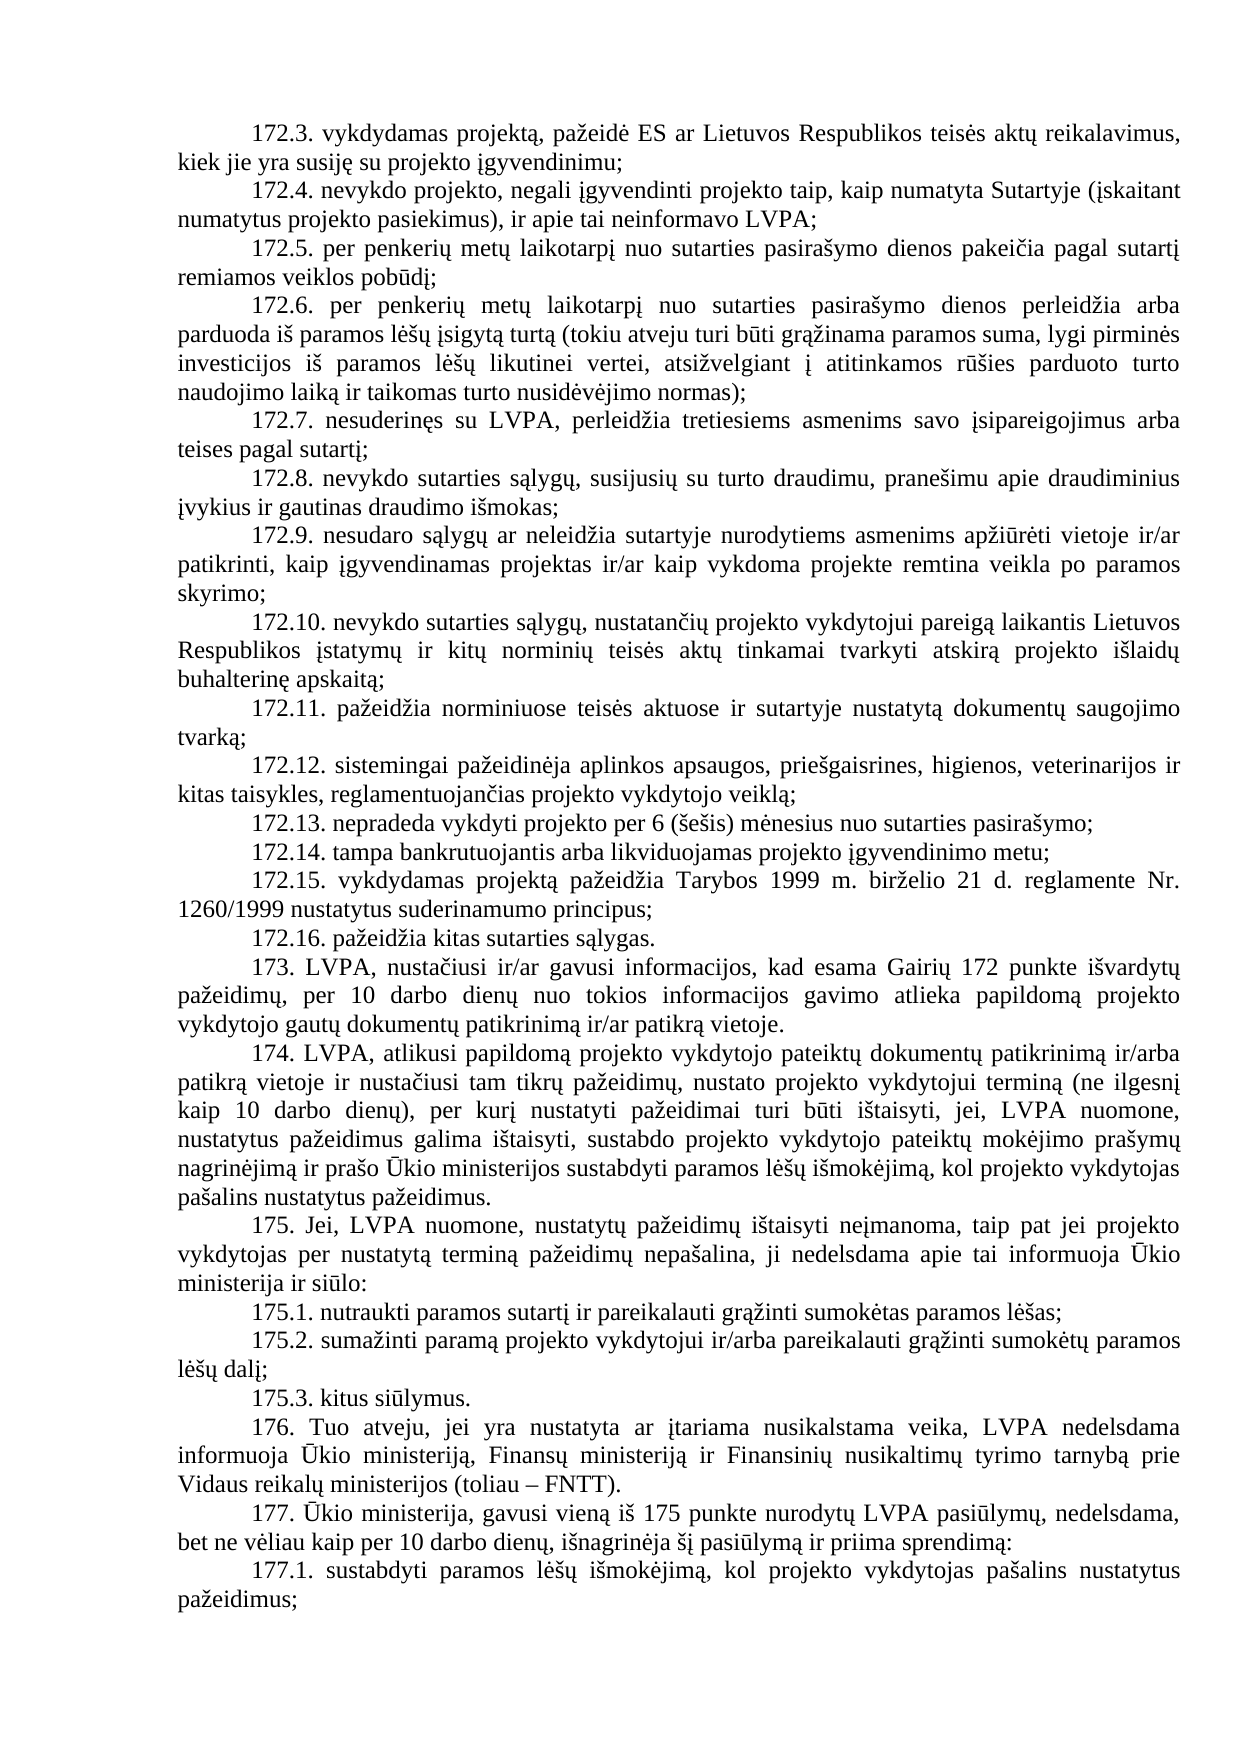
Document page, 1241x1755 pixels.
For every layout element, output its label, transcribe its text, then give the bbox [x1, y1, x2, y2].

text 172.5. per penkerių metų laikotarpį nuo sutarties pasirašymo dienos pakeičia pagal sutartį remiamos veiklos pobūdį; [177, 233, 1181, 291]
text 172.8. nevykdo sutarties sąlygų, susijusių su turto draudimu, pranešimu apie draudiminius įvykius ir gautinas draudimo išmokas; [177, 463, 1181, 521]
text 172.13. nepradeda vykdyti projekto per 6 (šešis) mėnesius nuo sutarties pasirašymo; [177, 808, 1181, 837]
text 175.1. nutraukti paramos sutartį ir pareikalauti grąžinti sumokėtas paramos lėšas; [177, 1297, 1181, 1326]
text 172.12. sistemingai pažeidinėja aplinkos apsaugos, priešgaisrines, higienos, veterinarijos ir kitas taisykles, reglamentuojančias projekto vykdytojo veiklą; [177, 751, 1181, 808]
text 174. LVPA, atlikusi papildomą projekto vykdytojo pateiktų dokumentų patikrinimą ir/arba patikrą vietoje ir nustačiusi tam tikrų pažeidimų, nustato projekto vykdytojui terminą (ne ilgesnį kaip 10 darbo dienų), per kurį nustatyti pažeidimai turi būti ištaisyti, jei, LVPA nuomone, nustatytus pažeidimus galima ištaisyti, sustabdo projekto vykdytojo pateiktų mokėjimo prašymų nagrinėjimą ir prašo Ūkio ministerijos sustabdyti paramos lėšų išmokėjimą, kol projekto vykdytojas pašalins nustatytus pažeidimus. [177, 1038, 1181, 1211]
text 175.2. sumažinti paramą projekto vykdytojui ir/arba pareikalauti grąžinti sumokėtų paramos lėšų dalį; [177, 1326, 1181, 1383]
text 175. Jei, LVPA nuomone, nustatytų pažeidimų ištaisyti neįmanoma, taip pat jei projekto vykdytojas per nustatytą terminą pažeidimų nepašalina, ji nedelsdama apie tai informuoja Ūkio ministerija ir siūlo: [177, 1211, 1181, 1297]
text 172.16. pažeidžia kitas sutarties sąlygas. [177, 923, 1181, 952]
text 172.4. nevykdo projekto, negali įgyvendinti projekto taip, kaip numatyta Sutartyje (įskaitant numatytus projekto pasiekimus), ir apie tai neinformavo LVPA; [177, 176, 1181, 233]
text 172.11. pažeidžia norminiuose teisės aktuose ir sutartyje nustatytą dokumentų saugojimo tvarką; [177, 693, 1181, 751]
text 172.9. nesudaro sąlygų ar neleidžia sutartyje nurodytiems asmenims apžiūrėti vietoje ir/ar patikrinti, kaip įgyvendinamas projektas ir/ar kaip vykdoma projekte remtina veikla po paramos skyrimo; [177, 521, 1181, 607]
text 177.1. sustabdyti paramos lėšų išmokėjimą, kol projekto vykdytojas pašalins nustatytus pažeidimus; [177, 1556, 1181, 1613]
text 173. LVPA, nustačiusi ir/ar gavusi informacijos, kad esama Gairių 172 punkte išvardytų pažeidimų, per 10 darbo dienų nuo tokios informacijos gavimo atlieka papildomą projekto vykdytojo gautų dokumentų patikrinimą ir/ar patikrą vietoje. [177, 952, 1181, 1038]
text 177. Ūkio ministerija, gavusi vieną iš 175 punkte nurodytų LVPA pasiūlymų, nedelsdama, bet ne vėliau kaip per 10 darbo dienų, išnagrinėja šį pasiūlymą ir priima sprendimą: [177, 1498, 1181, 1556]
text 172.10. nevykdo sutarties sąlygų, nustatančių projekto vykdytojui pareigą laikantis Lietuvos Respublikos įstatymų ir kitų norminių teisės aktų tinkamai tvarkyti atskirą projekto išlaidų buhalterinę apskaitą; [177, 607, 1181, 693]
text 172.3. vykdydamas projektą, pažeidė ES ar Lietuvos Respublikos teisės aktų reikalavimus, kiek jie yra susiję su projekto įgyvendinimu; [177, 118, 1181, 176]
text 172.15. vykdydamas projektą pažeidžia Tarybos 1999 m. birželio 21 d. reglamente Nr. 1260/1999 nustatytus suderinamumo principus; [177, 866, 1181, 923]
text 176. Tuo atveju, jei yra nustatyta ar įtariama nusikalstama veika, LVPA nedelsdama informuoja Ūkio ministeriją, Finansų ministeriją ir Finansinių nusikaltimų tyrimo tarnybą prie Vidaus reikalų ministerijos (toliau – FNTT). [177, 1412, 1181, 1498]
text 175.3. kitus siūlymus. [177, 1383, 1181, 1412]
text 172.6. per penkerių metų laikotarpį nuo sutarties pasirašymo dienos perleidžia arba parduoda iš paramos lėšų įsigytą turtą (tokiu atveju turi būti grąžinama paramos suma, lygi pirminės investicijos iš paramos lėšų likutinei vertei, atsižvelgiant į atitinkamos rūšies parduoto turto naudojimo laiką ir taikomas turto nusidėvėjimo normas); [177, 291, 1181, 406]
text 172.14. tampa bankrutuojantis arba likviduojamas projekto įgyvendinimo metu; [177, 837, 1181, 866]
text 172.7. nesuderinęs su LVPA, perleidžia tretiesiems asmenims savo įsipareigojimus arba teises pagal sutartį; [177, 406, 1181, 463]
